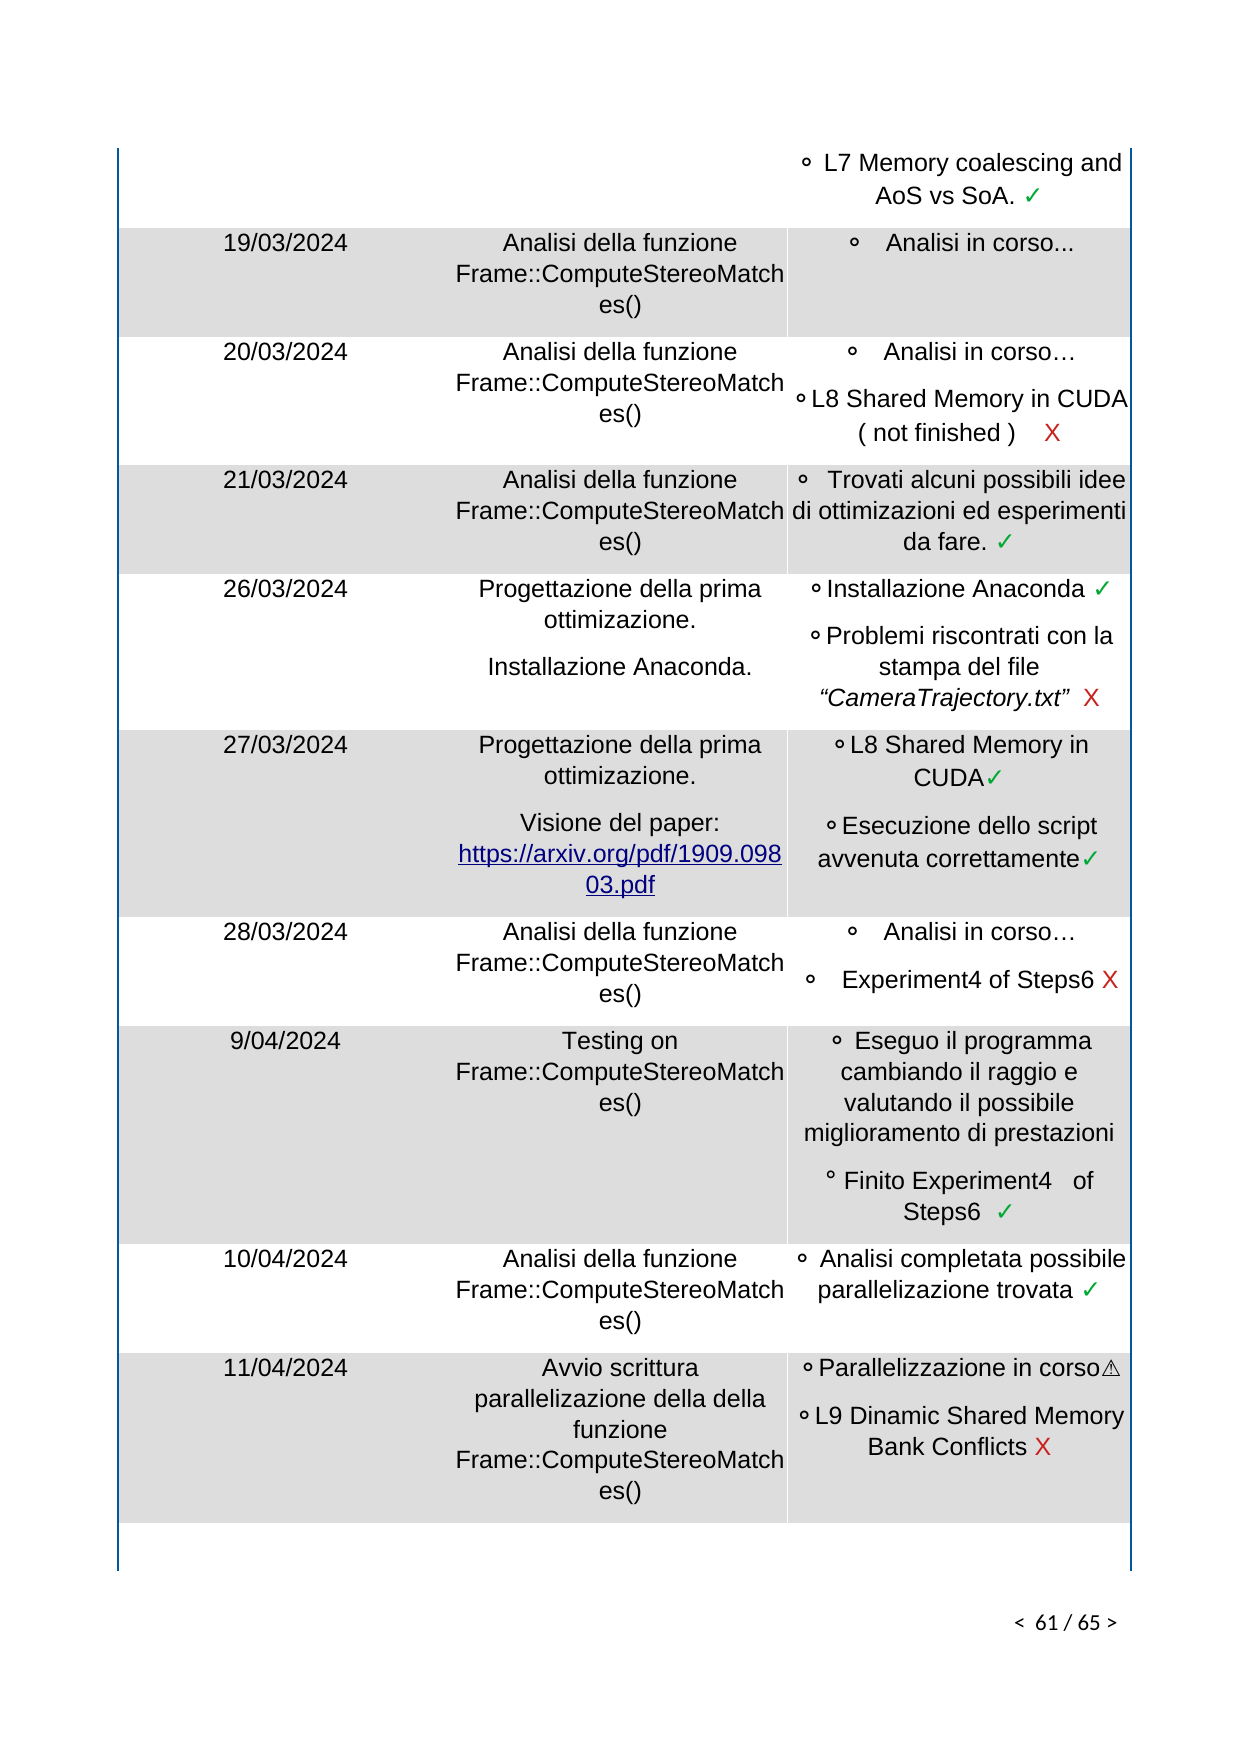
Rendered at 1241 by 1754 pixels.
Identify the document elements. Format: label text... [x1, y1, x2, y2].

table_cell ⚬ Trovati alcuni possibili idee di ottimizazioni ed esperimenti da fare. ✓ [788, 465, 1130, 574]
table_cell Analisi della funzione Frame::ComputeStereoMatches() [453, 1244, 787, 1353]
table_cell Progettazione della prima ottimizazione. Visione del paper: https://arxiv.org/pdf/1909.09803.pdf [453, 730, 787, 917]
table_cell ⚬ Analisi in corso… ⚬ Experiment4 of Steps6 X [788, 917, 1130, 1026]
table_cell ⚬ L7 Memory coalescing and AoS vs SoA. ✓ [788, 148, 1130, 228]
table_cell 19/03/2024 [119, 228, 453, 337]
table_cell ⚬L8 Shared Memory in CUDA✓ ⚬Esecuzione dello script avvenuta correttamente✓ [788, 730, 1130, 917]
table_cell 9/04/2024 [119, 1026, 453, 1244]
table_cell 26/03/2024 [119, 574, 453, 730]
table_cell Testing on Frame::ComputeStereoMatches() [453, 1026, 787, 1244]
table_cell Analisi della funzione Frame::ComputeStereoMatches() [453, 228, 787, 337]
table_cell ⚬ Analisi in corso… ⚬L8 Shared Memory in CUDA ( not finished ) X [788, 337, 1130, 465]
table_cell Progettazione della prima ottimizazione. Installazione Anaconda. [453, 574, 787, 730]
table_cell Analisi della funzione Frame::ComputeStereoMatches() [453, 337, 787, 465]
table_cell ⚬ Analisi completata possibile parallelizazione trovata ✓ [788, 1244, 1130, 1353]
table_cell 21/03/2024 [119, 465, 453, 574]
table_cell [119, 1524, 453, 1571]
table_cell Analisi della funzione Frame::ComputeStereoMatches() [453, 917, 787, 1026]
table_cell [119, 148, 453, 228]
table_cell ⚬ Eseguo il programma cambiando il raggio e valutando il possibile miglioramento di prestazioni ° Finito Experiment4 of Steps6 ✓ [788, 1026, 1130, 1244]
table_cell [788, 1524, 1130, 1571]
table_cell [453, 1524, 787, 1571]
table_cell 11/04/2024 [119, 1353, 453, 1523]
table_cell 20/03/2024 [119, 337, 453, 465]
table_cell 28/03/2024 [119, 917, 453, 1026]
table_cell ⚬ Analisi in corso... [788, 228, 1130, 337]
table_cell 10/04/2024 [119, 1244, 453, 1353]
table_cell 27/03/2024 [119, 730, 453, 917]
table_cell Analisi della funzione Frame::ComputeStereoMatches() [453, 465, 787, 574]
table_cell ⚬Parallelizzazione in corso⚠️ ⚬L9 Dinamic Shared Memory Bank Conflicts X [788, 1353, 1130, 1523]
table_cell ⚬Installazione Anaconda ✓ ⚬Problemi riscontrati con la stampa del file “CameraTrajectory.txt” X [788, 574, 1130, 730]
table_cell Avvio scrittura parallelizazione della della funzione Frame::ComputeStereoMatches() [453, 1353, 787, 1523]
table_cell [453, 148, 787, 228]
